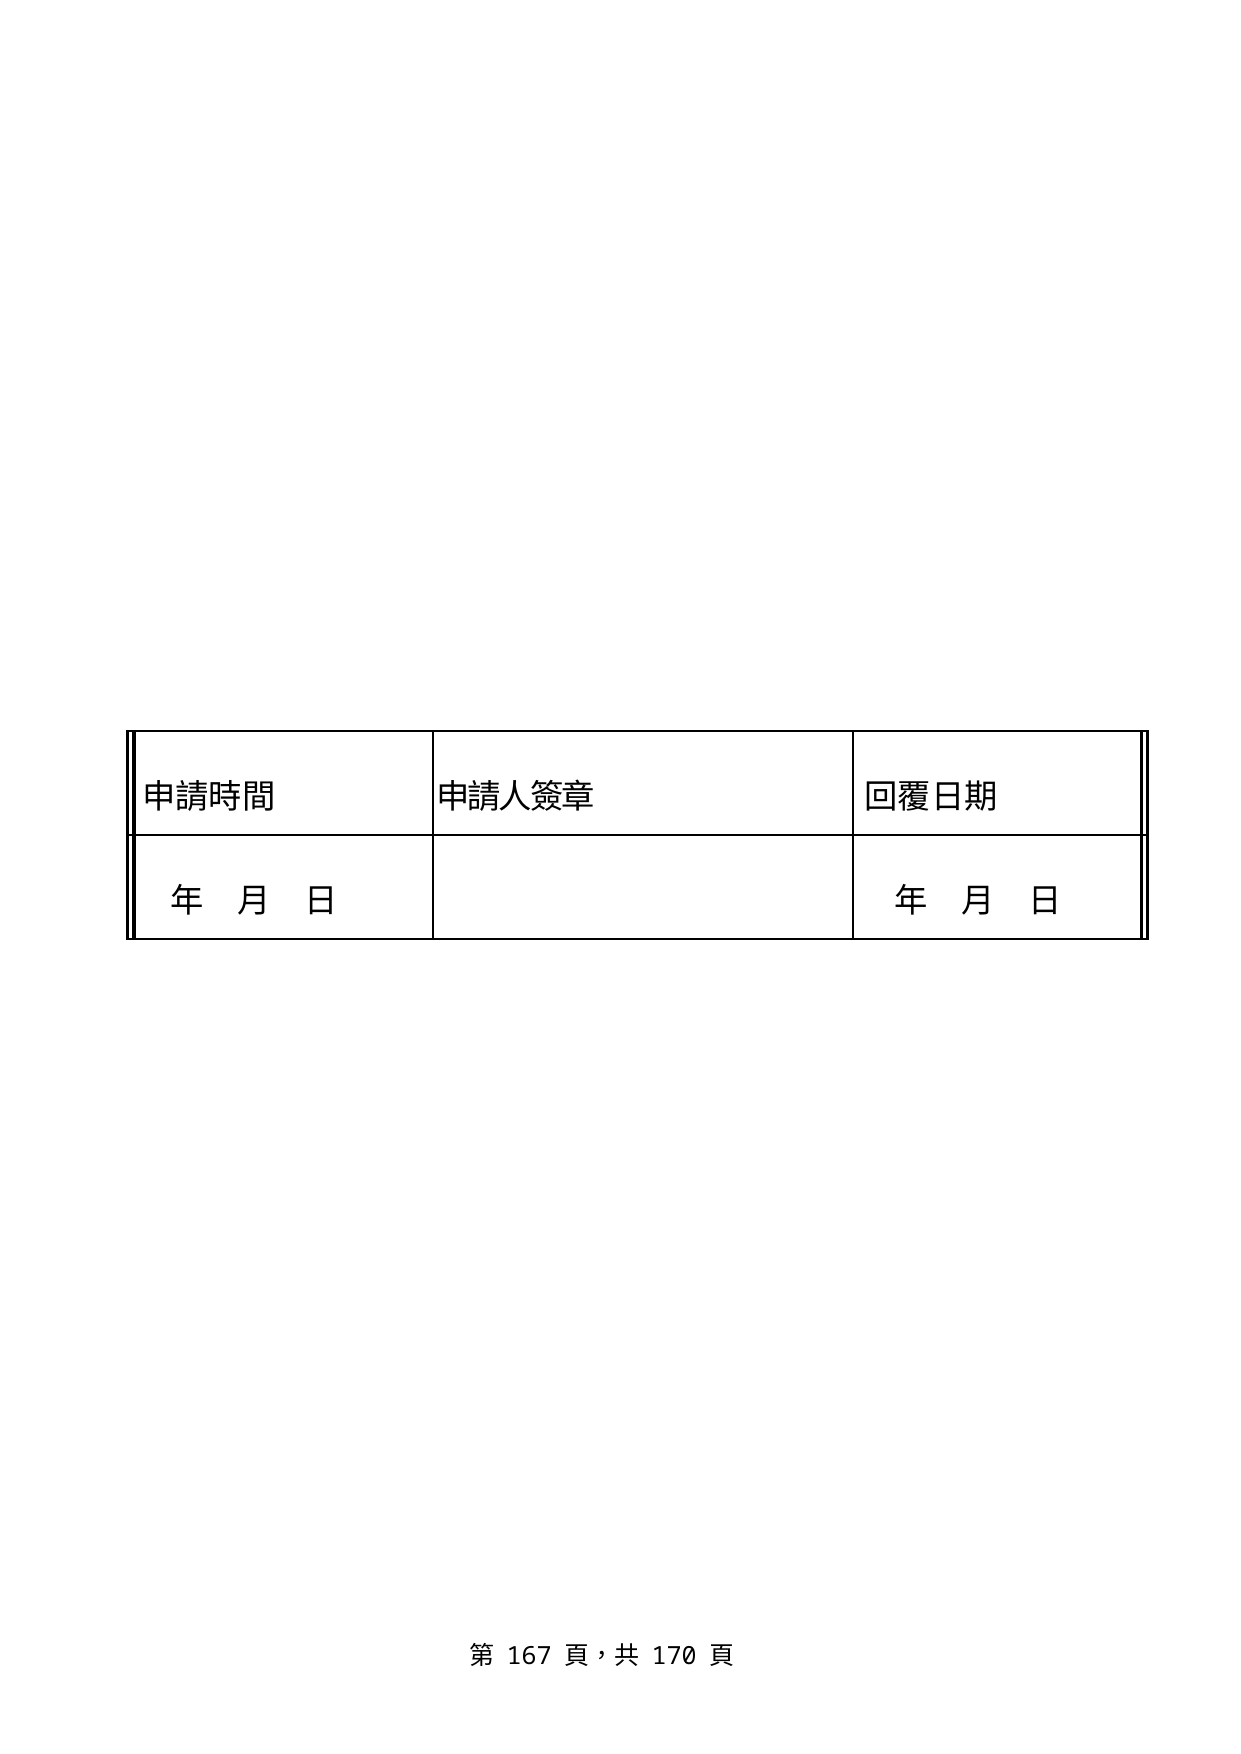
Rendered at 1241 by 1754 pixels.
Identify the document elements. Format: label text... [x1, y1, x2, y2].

table_cell 年 月 日 [136, 836, 432, 938]
table_cell [434, 836, 852, 938]
table_cell 回覆日期 [854, 732, 1140, 834]
table_cell 年 月 日 [854, 836, 1140, 938]
table_cell 申請人簽章 [434, 732, 852, 834]
table_cell 申請時間 [136, 732, 432, 834]
